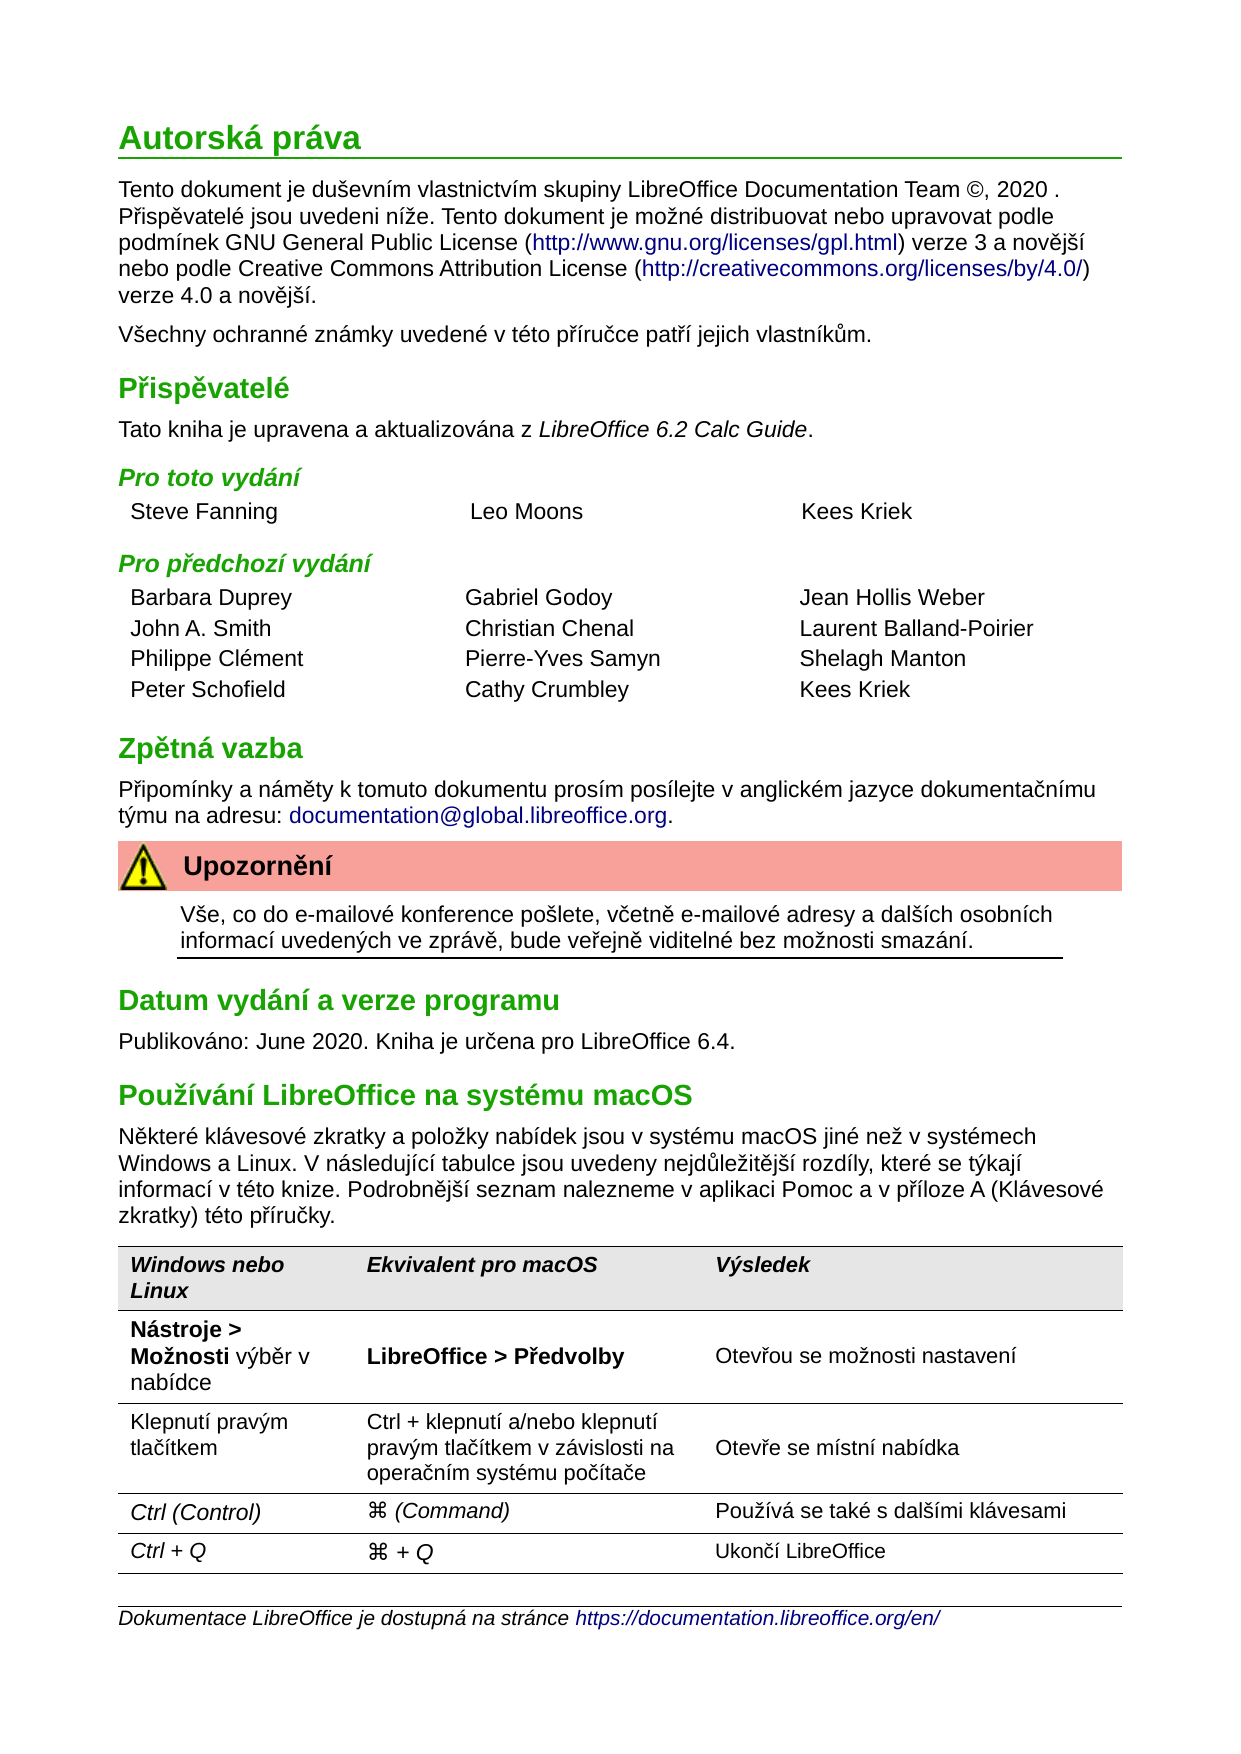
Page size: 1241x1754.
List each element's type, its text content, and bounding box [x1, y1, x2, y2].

table_cell ⌘ (Command) [355, 1494, 703, 1532]
subtitle Používání LibreOffice na systému macOS [118, 1078, 1122, 1111]
table_header Leo Moons [458, 498, 789, 528]
subtitle Upozornění [118, 841, 1122, 891]
text Tento dokument je duševním vlastnictvím skupiny LibreOffice Documentation Team ©, 2020 . Přispěvatelé jsou uvedeni níže. Tento dokument je možné distribuovat nebo upravovat podle podmínek GNU General Public License (http://www.gnu.org/licenses/gpl.html) verze 3 a novější nebo podle Creative Commons Attribution License (http://creativecommons.org/licenses/by/4.0/) verze 4.0 a novější. [118, 176, 1122, 308]
subtitle Pro předchozí vydání [118, 549, 1122, 578]
table_cell Shelagh Manton [788, 645, 1122, 676]
table_cell Cathy Crumbley [453, 676, 787, 707]
table_cell Nástroje > Možnosti výběr v nabídce [118, 1311, 355, 1403]
table_cell Ukončí LibreOffice [703, 1534, 1123, 1572]
table_header Kees Kriek [789, 498, 1122, 528]
table_cell Ctrl + klepnutí a/nebo klepnutí pravým tlačítkem v závislosti na operačním systému počítače [355, 1404, 703, 1492]
table_cell Ctrl (Control) [118, 1494, 355, 1532]
text Publikováno: červen 2020. Kniha je určena pro LibreOffice 6.4. [118, 1028, 1122, 1054]
subtitle Pro toto vydání [118, 463, 1122, 492]
table_header Výsledek [703, 1247, 1123, 1310]
table_cell Otevřou se možnosti nastavení [703, 1311, 1123, 1403]
table_header Jean Hollis Weber [788, 584, 1122, 614]
picture [119, 842, 167, 890]
table_header Ekvivalent pro macOS [355, 1247, 703, 1310]
subtitle Přispěvatelé [118, 371, 1122, 404]
text Tato kniha je upravena a aktualizována z LibreOffice 6.2 Calc Guide. [118, 416, 1122, 442]
table_cell John A. Smith [118, 615, 453, 645]
text Všechny ochranné známky uvedené v této příručce patří jejich vlastníkům. [118, 321, 1122, 347]
table_cell Klepnutí pravým tlačítkem [118, 1404, 355, 1492]
table_cell Používá se také s dalšími klávesami [703, 1494, 1123, 1532]
subtitle Datum vydání a verze programu [118, 983, 1122, 1016]
table_cell Christian Chenal [453, 615, 787, 645]
table_cell ⌘ + Q [355, 1534, 703, 1572]
table_cell Otevře se místní nabídka [703, 1404, 1123, 1492]
subtitle Zpětná vazba [118, 731, 1122, 764]
table_header Barbara Duprey [118, 584, 453, 614]
subtitle Autorská práva [118, 118, 1122, 157]
table_cell Kees Kriek [788, 676, 1122, 707]
text Některé klávesové zkratky a položky nabídek jsou v systému macOS jiné než v systémech Windows a Linux. V následující tabulce jsou uvedeny nejdůležitější rozdíly, které se týkají informací v této knize. Podrobnější seznam nalezneme v aplikaci Pomoc a v příloze A (Klávesové zkratky) této příručky. [118, 1123, 1122, 1229]
text Vše, co do e-mailové konference pošlete, včetně e-mailové adresy a dalších osobních informací uvedených ve zprávě, bude veřejně viditelné bez možnosti smazání. [177, 898, 1063, 957]
table_cell Philippe Clément [118, 645, 453, 676]
text Připomínky a náměty k tomuto dokumentu prosím posílejte v anglickém jazyce dokumentačnímu týmu na adresu: documentation@global.libreoffice.org. [118, 776, 1122, 829]
table_header Steve Fanning [118, 498, 458, 528]
table_header Windows nebo Linux [118, 1247, 355, 1310]
table_cell Peter Schofield [118, 676, 453, 707]
table_cell Ctrl + Q [118, 1534, 355, 1572]
table_cell LibreOffice > Předvolby [355, 1311, 703, 1403]
table_header Gabriel Godoy [453, 584, 787, 614]
table_cell Laurent Balland-Poirier [788, 615, 1122, 645]
table_cell Pierre-Yves Samyn [453, 645, 787, 676]
